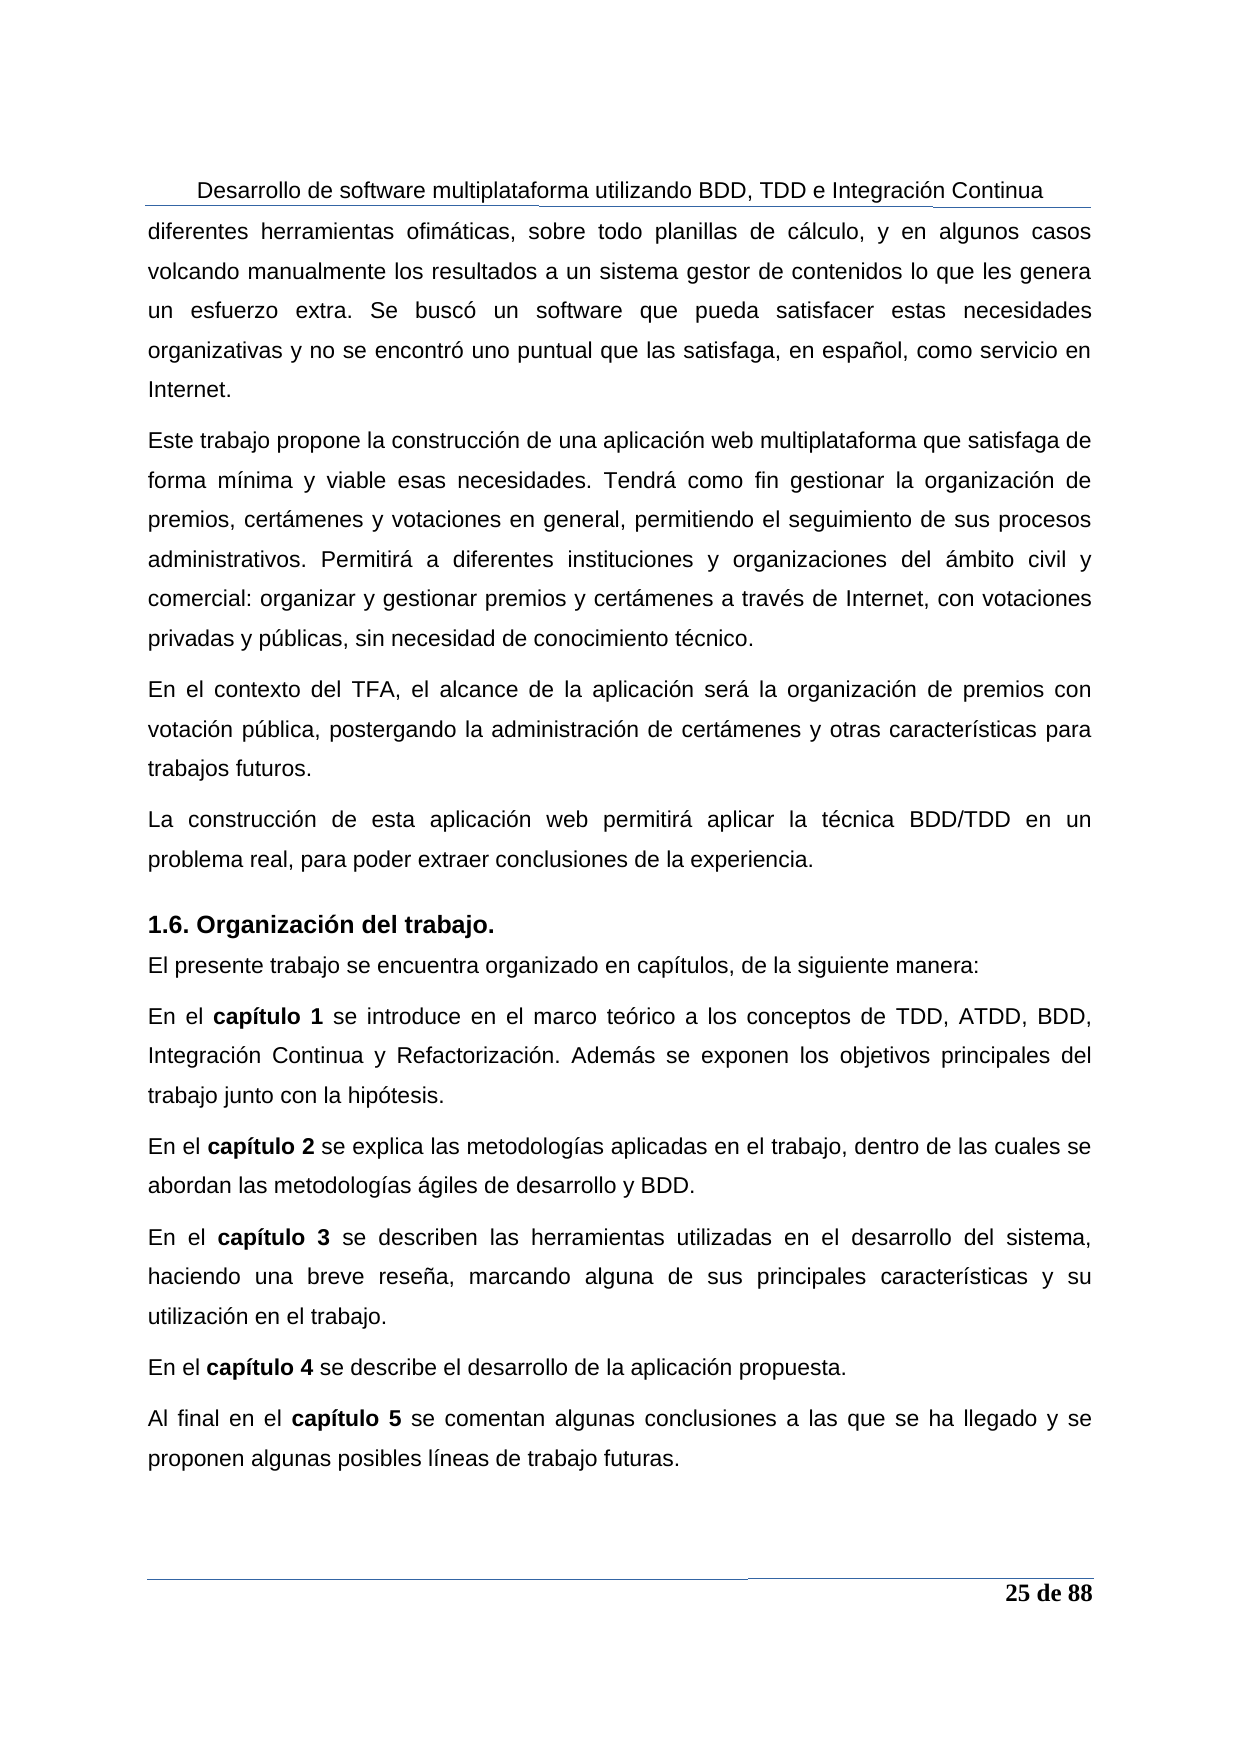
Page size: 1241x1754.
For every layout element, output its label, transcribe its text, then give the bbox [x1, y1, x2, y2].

text En el capítulo 4 se describe el desarrollo de la aplicación propuesta. [148, 1354, 1093, 1380]
text Este trabajo propone la construcción de una aplicación web multiplataforma que satisfaga de forma mínima y viable esas necesidades. Tendrá como fin gestionar la organización de premios, certámenes y votaciones en general, permitiendo el seguimiento de sus procesos administrativos. Permitirá a diferentes instituciones y organizaciones del ámbito civil y comercial: organizar y gestionar premios y certámenes a través de Internet, con votaciones privadas y públicas, sin necesidad de conocimiento técnico. [148, 427, 1093, 651]
subtitle 1.6. Organización del trabajo. [148, 910, 1093, 939]
text El presente trabajo se encuentra organizado en capítulos, de la siguiente manera: [148, 952, 1093, 978]
text En el capítulo 1 se introduce en el marco teórico a los conceptos de TDD, ATDD, BDD, Integración Continua y Refactorización. Además se exponen los objetivos principales del trabajo junto con la hipótesis. [148, 1003, 1093, 1108]
text En el capítulo 3 se describen las herramientas utilizadas en el desarrollo del sistema, haciendo una breve reseña, marcando alguna de sus principales características y su utilización en el trabajo. [148, 1224, 1093, 1329]
text La construcción de esta aplicación web permitirá aplicar la técnica BDD/TDD en un problema real, para poder extraer conclusiones de la experiencia. [148, 806, 1093, 872]
text Al final en el capítulo 5 se comentan algunas conclusiones a las que se ha llegado y se proponen algunas posibles líneas de trabajo futuras. [148, 1405, 1093, 1471]
text diferentes herramientas ofimáticas, sobre todo planillas de cálculo, y en algunos casos volcando manualmente los resultados a un sistema gestor de contenidos lo que les genera un esfuerzo extra. Se buscó un software que pueda satisfacer estas necesidades organizativas y no se encontró uno puntual que las satisfaga, en español, como servicio en Internet. [148, 218, 1093, 403]
text En el capítulo 2 se explica las metodologías aplicadas en el trabajo, dentro de las cuales se abordan las metodologías ágiles de desarrollo y BDD. [148, 1133, 1093, 1199]
text En el contexto del TFA, el alcance de la aplicación será la organización de premios con votación pública, postergando la administración de certámenes y otras características para trabajos futuros. [148, 676, 1093, 781]
